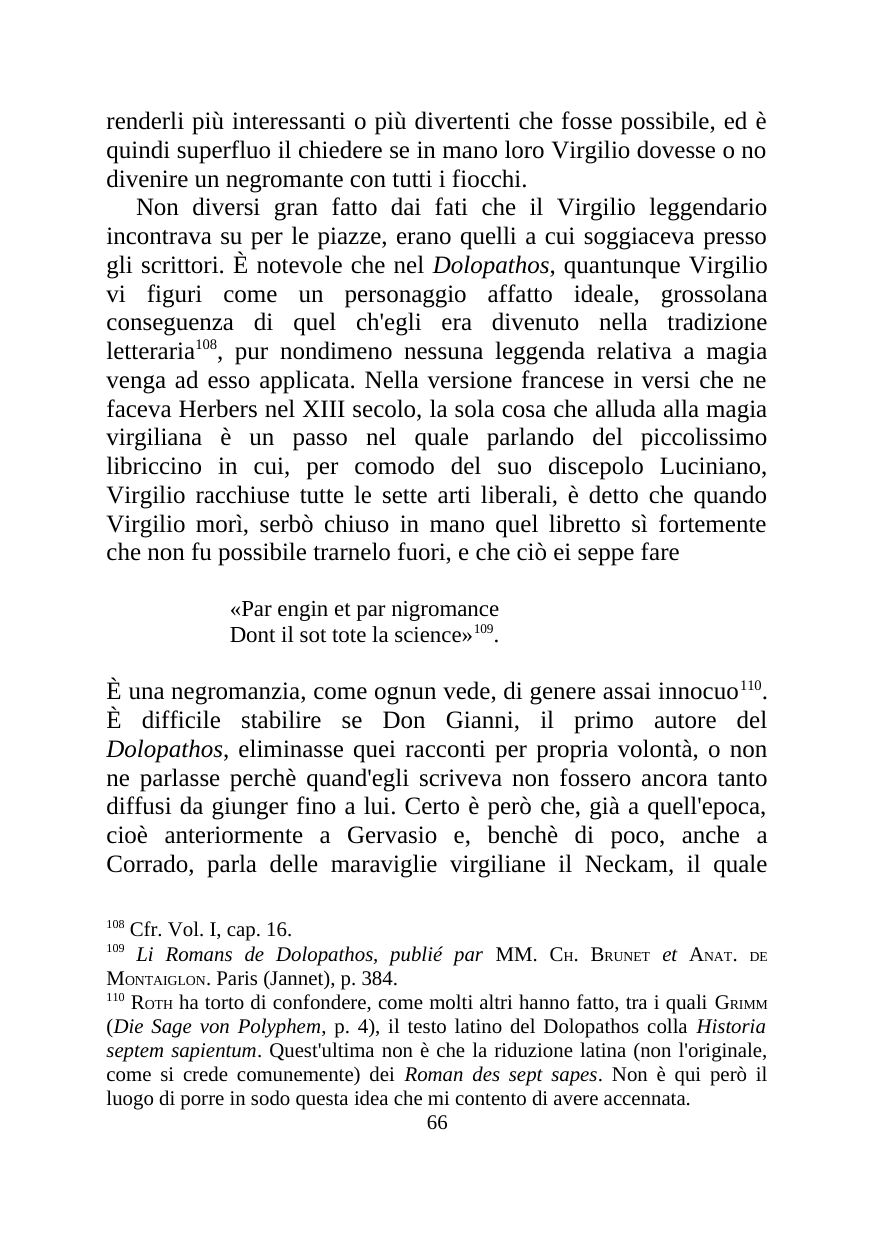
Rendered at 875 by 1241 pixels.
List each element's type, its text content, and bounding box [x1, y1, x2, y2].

text Roth ha torto di confondere, come molti altri hanno fatto, tra i quali Grimm (Die Sage von Polyphem, p. 4), il testo latino del Dolopathos colla Historia septem sapientum. Quest'ultima non è che la riduzione latina (non l'originale, come si crede comunemente) dei Roman des sept sapes. Non è qui però il luogo di porre in sodo questa idea che mi contento di avere accennata. [106, 989, 768, 1110]
text «Par engin et par nigromance [200, 595, 768, 621]
text È una negromanzia, come ognun vede, di genere assai innocuo. È difficile stabilire se Don Gianni, il primo autore del Dolopathos, eliminasse quei racconti per propria volontà, o non ne parlasse perchè quand'egli scriveva non fossero ancora tanto diffusi da giunger fino a lui. Certo è però che, già a quell'epoca, cioè anteriormente a Gervasio e, benchè di poco, anche a Corrado, parla delle maraviglie virgiliane il Neckam, il quale [106, 676, 768, 878]
text Li Romans de Dolopathos, publié par MM. Ch. Brunet et Anat. de Montaiglon. Paris (Jannet), p. 384. [106, 941, 768, 989]
text renderli più interessanti o più divertenti che fosse possibile, ed è quindi superfluo il chiedere se in mano loro Virgilio dovesse o no divenire un negromante con tutti i fiocchi. [106, 106, 768, 192]
text Cfr. Vol. I, cap. 16. [106, 917, 768, 941]
text Dont il sot tote la science». [200, 621, 768, 648]
text Non diversi gran fatto dai fati che il Virgilio leggendario incontrava su per le piazze, erano quelli a cui soggiaceva presso gli scrittori. È notevole che nel Dolopathos, quantunque Virgilio vi figuri come un personaggio affatto ideale, grossolana conseguenza di quel ch'egli era divenuto nella tradizione letteraria, pur nondimeno nessuna leggenda relativa a magia venga ad esso applicata. Nella versione francese in versi che ne faceva Herbers nel XIII secolo, la sola cosa che alluda alla magia virgiliana è un passo nel quale parlando del piccolissimo libriccino in cui, per comodo del suo discepolo Luciniano, Virgilio racchiuse tutte le sette arti liberali, è detto che quando Virgilio morì, serbò chiuso in mano quel libretto sì fortemente che non fu possibile trarnelo fuori, e che ciò ei seppe fare [106, 192, 768, 566]
